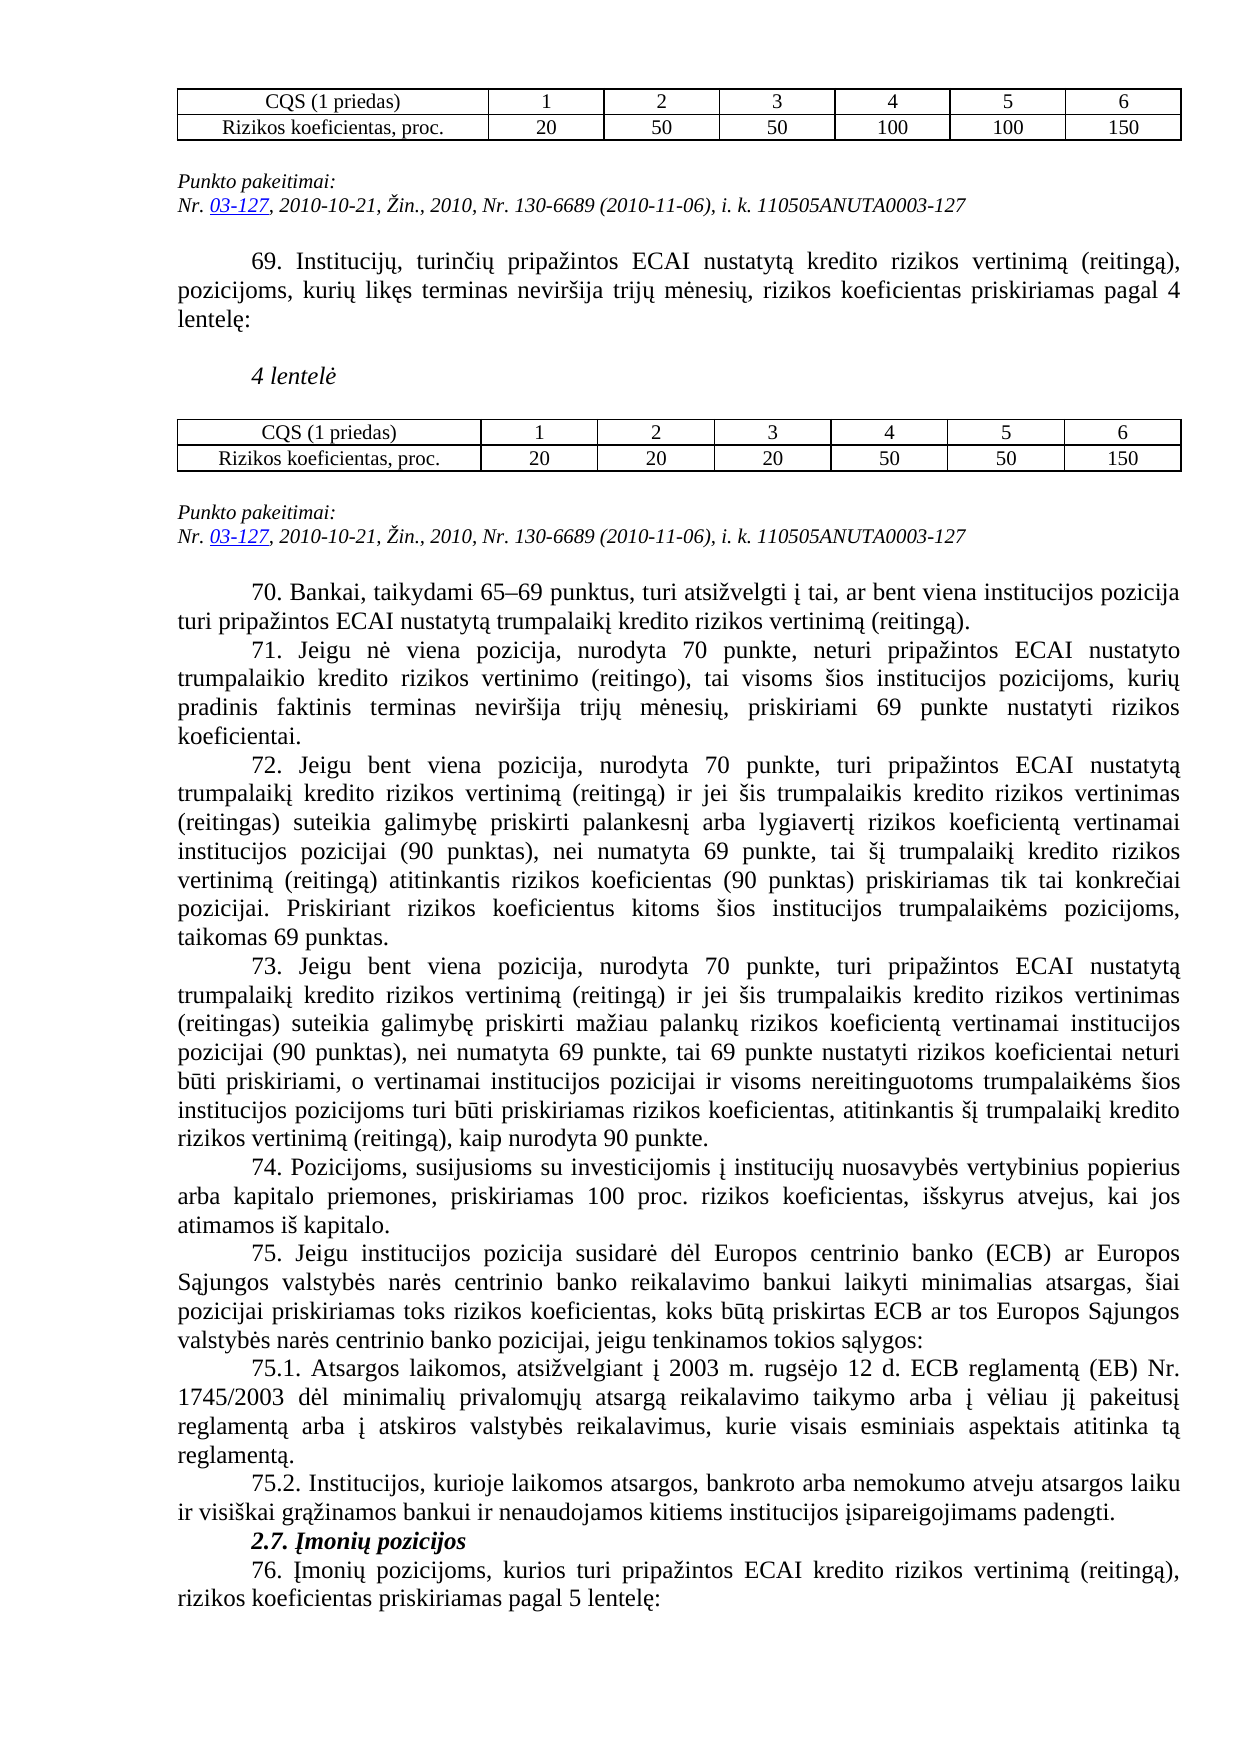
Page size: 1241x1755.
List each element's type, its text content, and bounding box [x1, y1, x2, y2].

text 4 lentelė [177, 361, 1181, 390]
table_cell 50 [720, 115, 834, 139]
table_cell Rizikos koeficientas, proc. [178, 115, 488, 139]
table_cell 20 [489, 115, 603, 139]
table_header CQS (1 priedas) [178, 420, 480, 444]
text Nr. 03-127, 2010-10-21, Žin., 2010, Nr. 130-6689 (2010-11-06), i. k. 110505ANUTA0003-127 [177, 193, 1181, 217]
text 75.2. Institucijos, kurioje laikomos atsargos, bankroto arba nemokumo atveju atsargos laiku ir visiškai grąžinamos bankui ir nenaudojamos kitiems institucijos įsipareigojimams padengti. [177, 1468, 1181, 1526]
text 75. Jeigu institucijos pozicija susidarė dėl Europos centrinio banko (ECB) ar Europos Sąjungos valstybės narės centrinio banko reikalavimo bankui laikyti minimalias atsargas, šiai pozicijai priskiriamas toks rizikos koeficientas, koks būtą priskirtas ECB ar tos Europos Sąjungos valstybės narės centrinio banko pozicijai, jeigu tenkinamos tokios sąlygos: [177, 1238, 1181, 1353]
table_cell 150 [1066, 115, 1180, 139]
text 70. Bankai, taikydami 65–69 punktus, turi atsižvelgti į tai, ar bent viena institucijos pozicija turi pripažintos ECAI nustatytą trumpalaikį kredito rizikos vertinimą (reitingą). [177, 577, 1181, 635]
table_header 6 [1066, 90, 1180, 113]
table_header 5 [948, 420, 1064, 444]
table_cell 50 [948, 446, 1064, 470]
text 74. Pozicijoms, susijusioms su investicijomis į institucijų nuosavybės vertybinius popierius arba kapitalo priemones, priskiriamas 100 proc. rizikos koeficientas, išskyrus atvejus, kai jos atimamos iš kapitalo. [177, 1152, 1181, 1238]
text 69. Institucijų, turinčių pripažintos ECAI nustatytą kredito rizikos vertinimą (reitingą), pozicijoms, kurių likęs terminas neviršija trijų mėnesių, rizikos koeficientas priskiriamas pagal 4 lentelę: [177, 246, 1181, 332]
text 71. Jeigu nė viena pozicija, nurodyta 70 punkte, neturi pripažintos ECAI nustatyto trumpalaikio kredito rizikos vertinimo (reitingo), tai visoms šios institucijos pozicijoms, kurių pradinis faktinis terminas neviršija trijų mėnesių, priskiriami 69 punkte nustatyti rizikos koeficientai. [177, 635, 1181, 750]
table_cell 20 [482, 446, 597, 470]
table_header 2 [598, 420, 714, 444]
table_header 1 [489, 90, 603, 113]
table_header 1 [482, 420, 597, 444]
table_cell 100 [836, 115, 949, 139]
table_cell Rizikos koeficientas, proc. [178, 446, 480, 470]
table_header CQS (1 priedas) [178, 90, 488, 113]
table_cell 150 [1065, 446, 1180, 470]
table_cell 20 [598, 446, 714, 470]
text 2.7. Įmonių pozicijos [177, 1526, 1181, 1555]
table_header 2 [605, 90, 719, 113]
table_header 5 [951, 90, 1065, 113]
table_header 4 [836, 90, 949, 113]
table_header 3 [720, 90, 834, 113]
text 72. Jeigu bent viena pozicija, nurodyta 70 punkte, turi pripažintos ECAI nustatytą trumpalaikį kredito rizikos vertinimą (reitingą) ir jei šis trumpalaikis kredito rizikos vertinimas (reitingas) suteikia galimybę priskirti palankesnį arba lygiavertį rizikos koeficientą vertinamai institucijos pozicijai (90 punktas), nei numatyta 69 punkte, tai šį trumpalaikį kredito rizikos vertinimą (reitingą) atitinkantis rizikos koeficientas (90 punktas) priskiriamas tik tai konkrečiai pozicijai. Priskiriant rizikos koeficientus kitoms šios institucijos trumpalaikėms pozicijoms, taikomas 69 punktas. [177, 750, 1181, 951]
table_cell 50 [832, 446, 947, 470]
table_header 6 [1065, 420, 1180, 444]
text Punkto pakeitimai: [177, 169, 1181, 193]
table_header 4 [832, 420, 947, 444]
table_cell 50 [605, 115, 719, 139]
text 73. Jeigu bent viena pozicija, nurodyta 70 punkte, turi pripažintos ECAI nustatytą trumpalaikį kredito rizikos vertinimą (reitingą) ir jei šis trumpalaikis kredito rizikos vertinimas (reitingas) suteikia galimybę priskirti mažiau palankų rizikos koeficientą vertinamai institucijos pozicijai (90 punktas), nei numatyta 69 punkte, tai 69 punkte nustatyti rizikos koeficientai neturi būti priskiriami, o vertinamai institucijos pozicijai ir visoms nereitinguotoms trumpalaikėms šios institucijos pozicijoms turi būti priskiriamas rizikos koeficientas, atitinkantis šį trumpalaikį kredito rizikos vertinimą (reitingą), kaip nurodyta 90 punkte. [177, 951, 1181, 1152]
text 76. Įmonių pozicijoms, kurios turi pripažintos ECAI kredito rizikos vertinimą (reitingą), rizikos koeficientas priskiriamas pagal 5 lentelę: [177, 1555, 1181, 1612]
table_cell 100 [951, 115, 1065, 139]
table_header 3 [715, 420, 830, 444]
text Punkto pakeitimai: [177, 500, 1181, 524]
table_cell 20 [715, 446, 830, 470]
text Nr. 03-127, 2010-10-21, Žin., 2010, Nr. 130-6689 (2010-11-06), i. k. 110505ANUTA0003-127 [177, 524, 1181, 548]
text 75.1. Atsargos laikomos, atsižvelgiant į 2003 m. rugsėjo 12 d. ECB reglamentą (EB) Nr. 1745/2003 dėl minimalių privalomųjų atsargą reikalavimo taikymo arba į vėliau jį pakeitusį reglamentą arba į atskiros valstybės reikalavimus, kurie visais esminiais aspektais atitinka tą reglamentą. [177, 1353, 1181, 1468]
